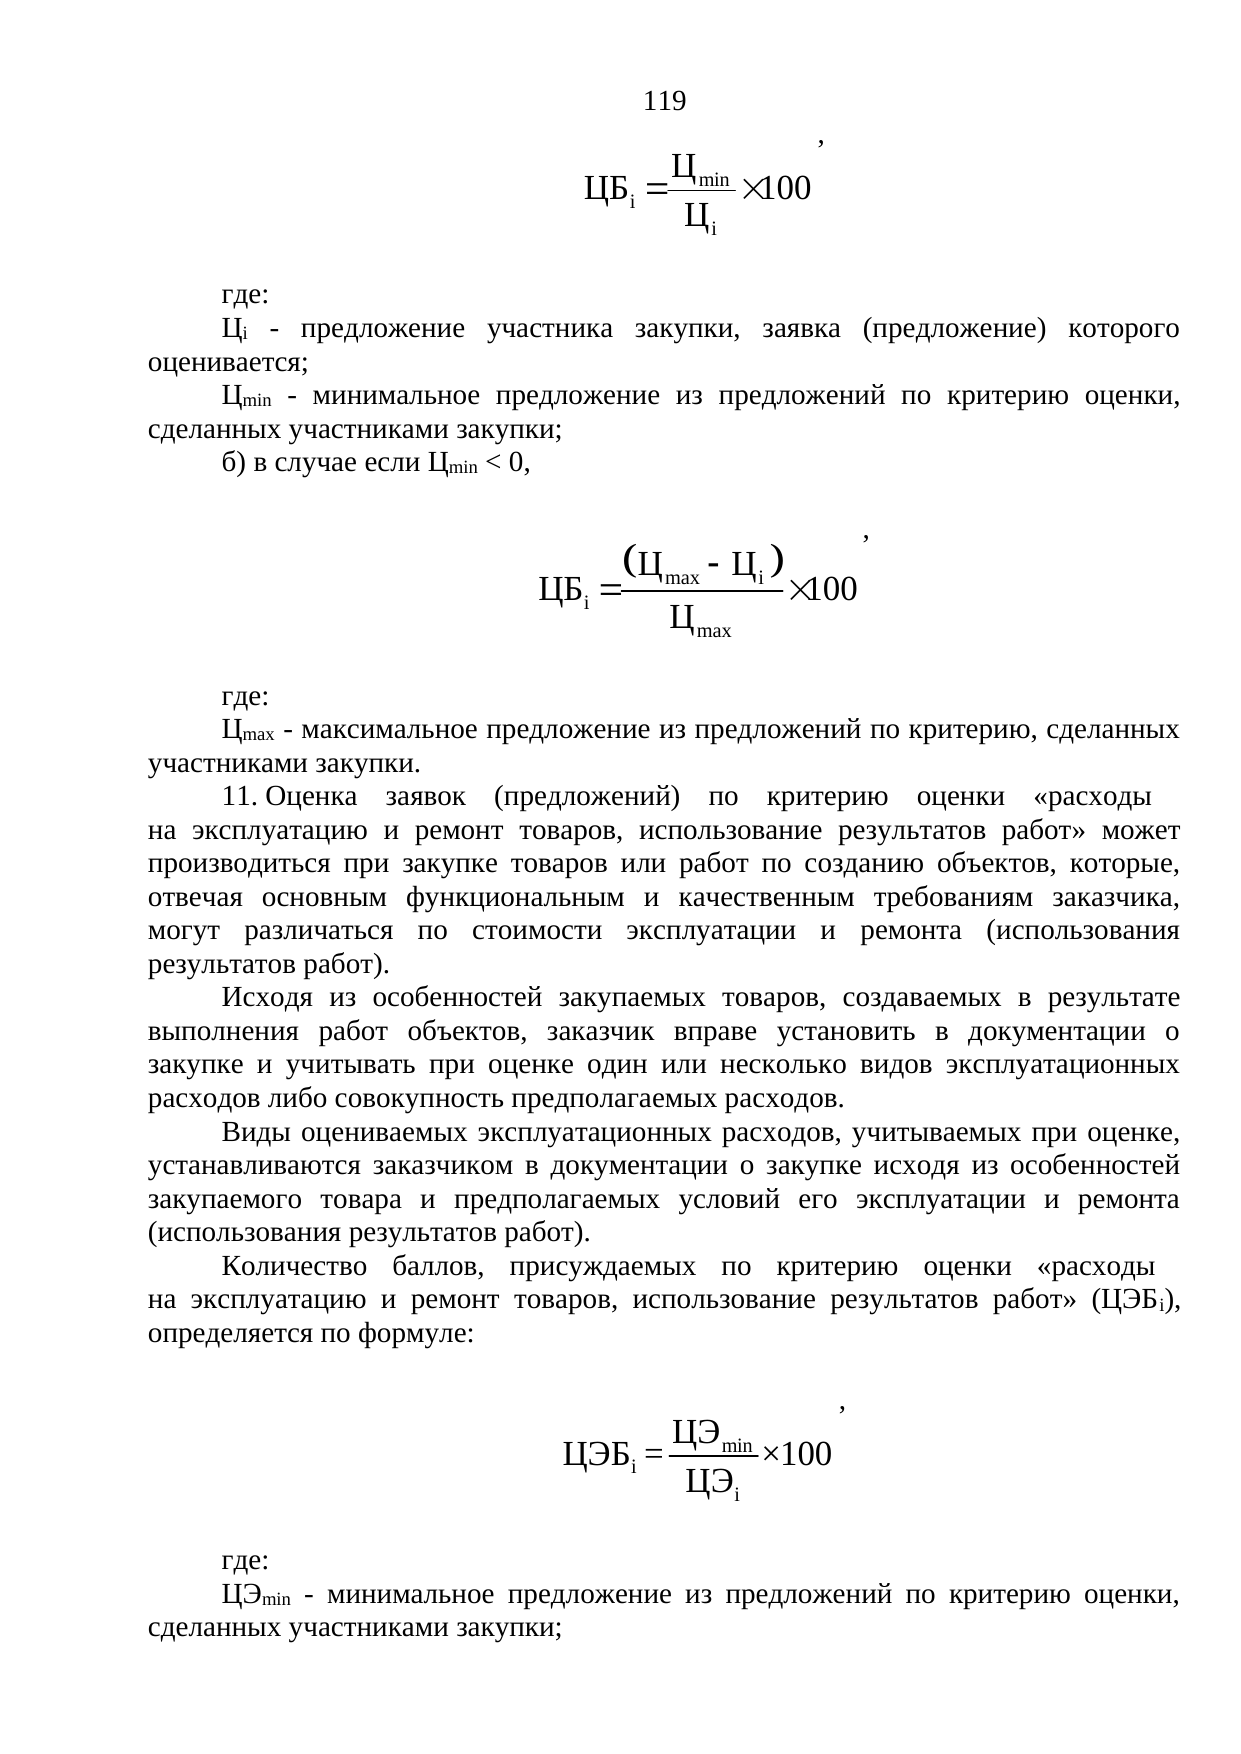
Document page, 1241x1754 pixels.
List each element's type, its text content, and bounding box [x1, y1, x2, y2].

text , [148, 116, 1181, 243]
text 11. Оценка заявок (предложений) по критерию оценки «расходы на эксплуатацию и ремонт товаров, использование результатов работ» может производиться при закупке товаров или работ по созданию объектов, которые, отвечая основным функциональным и качественным требованиям заказчика, могут различаться по стоимости эксплуатации и ремонта (использования результатов работ). [148, 778, 1181, 979]
text , [148, 1382, 1181, 1509]
text Виды оцениваемых эксплуатационных расходов, учитываемых при оценке, устанавливаются заказчиком в документации о закупке исходя из особенностей закупаемого товара и предполагаемых условий его эксплуатации и ремонта (использования результатов работ). [148, 1114, 1181, 1248]
text Исходя из особенностей закупаемых товаров, создаваемых в результате выполнения работ объектов, заказчик вправе установить в документации о закупке и учитывать при оценке один или несколько видов эксплуатационных расходов либо совокупность предполагаемых расходов. [148, 979, 1181, 1114]
text , [148, 511, 1181, 644]
text где: [148, 1542, 1181, 1576]
text Цmin - минимальное предложение из предложений по критерию оценки, сделанных участниками закупки; [148, 377, 1181, 444]
text где: [148, 678, 1181, 711]
text ЦЭmin - минимальное предложение из предложений по критерию оценки, сделанных участниками закупки; [148, 1576, 1181, 1643]
text Цi - предложение участника закупки, заявка (предложение) которого оценивается; [148, 310, 1181, 377]
text Количество баллов, присуждаемых по критерию оценки «расходы на эксплуатацию и ремонт товаров, использование результатов работ» (ЦЭБi), определяется по формуле: [148, 1248, 1181, 1348]
text где: [148, 277, 1181, 310]
text б) в случае если Цmin < 0, [148, 444, 1181, 478]
text Цmax - максимальное предложение из предложений по критерию, сделанных участниками закупки. [148, 711, 1181, 778]
